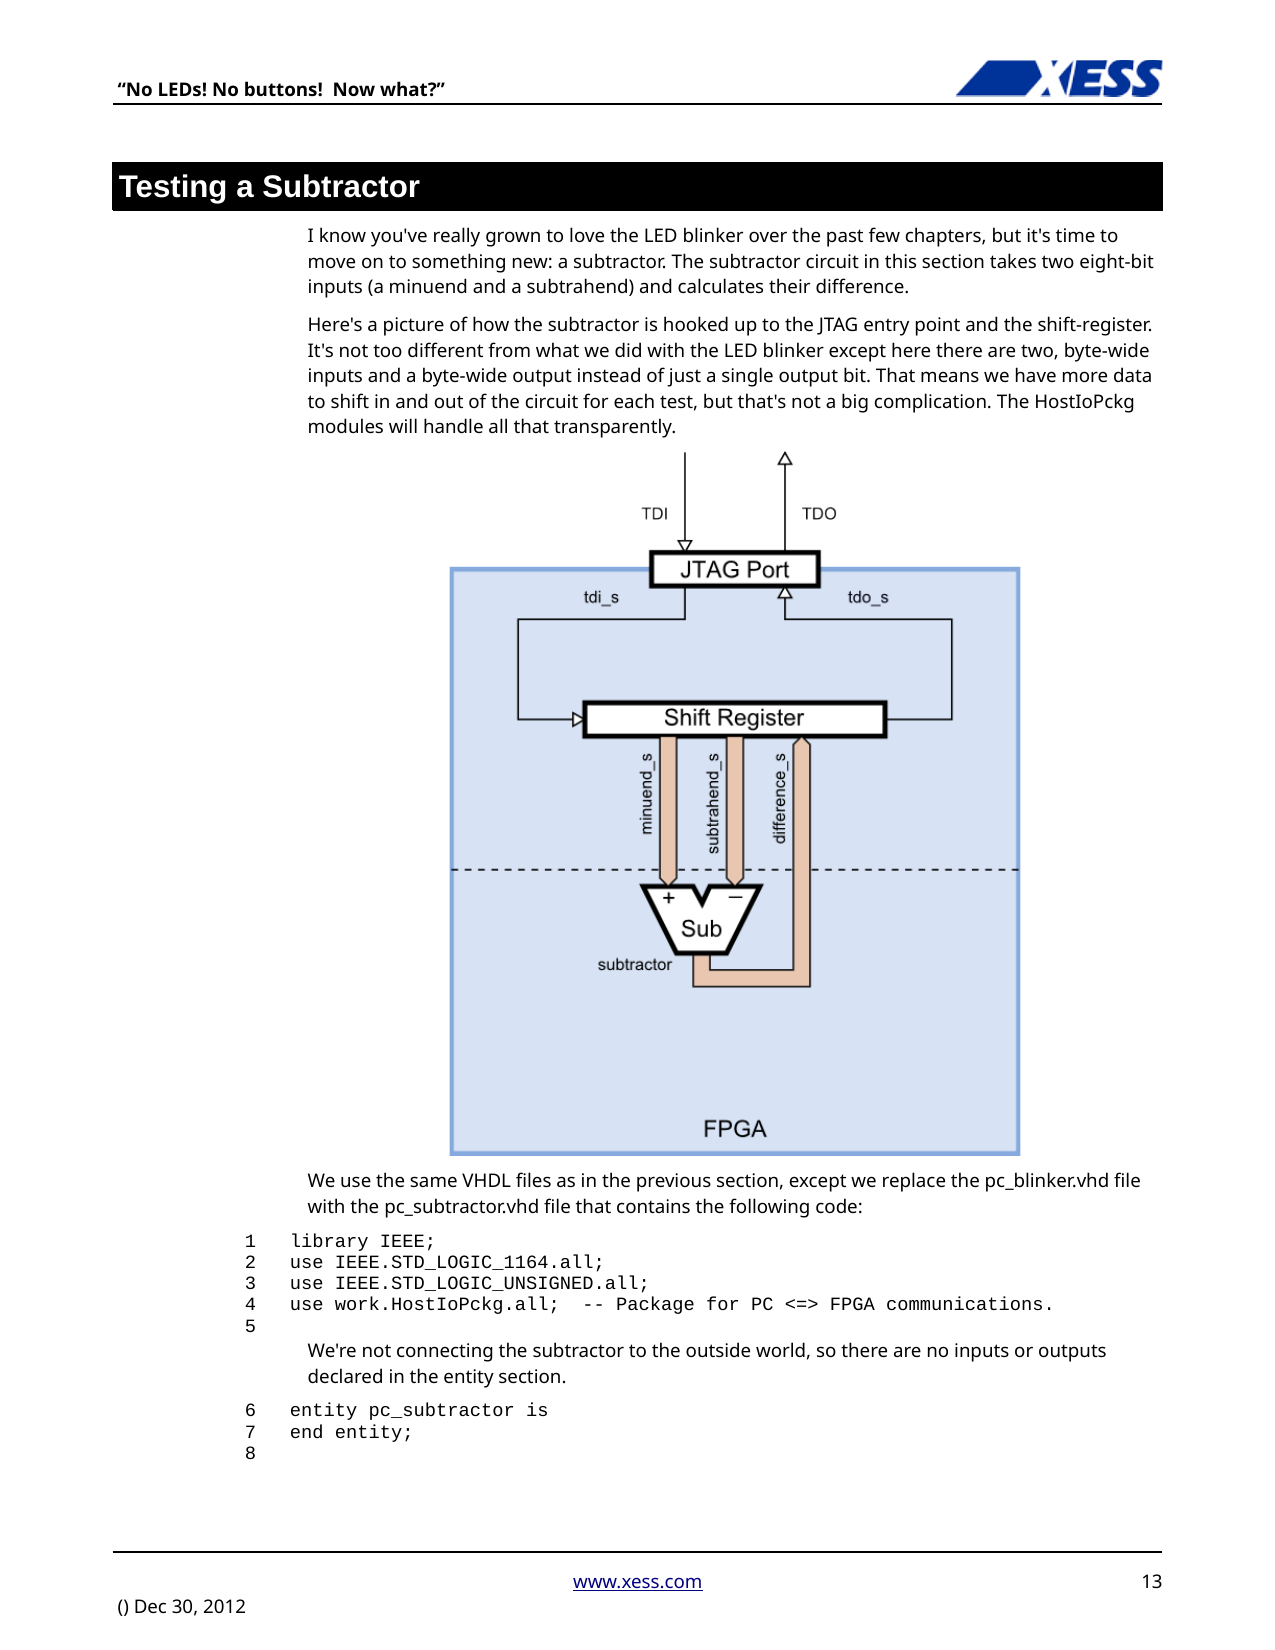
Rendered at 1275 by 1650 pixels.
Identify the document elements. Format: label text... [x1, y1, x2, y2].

text Here's a picture of how the subtractor is hooked up to the JTAG entry point and the shift-register. It's not too different from what we did with the LED blinker except here there are two, byte-wide inputs and a byte-wide output instead of just a single output bit. That means we have more data to shift in and out of the circuit for each test, but that's not a big complication. The HostIoPckg modules will handle all that transparently. [307, 312, 1162, 439]
subtitle Testing a Subtractor [114, 163, 1162, 210]
list end entity; [289, 1422, 1162, 1444]
picture [449, 451, 1021, 1156]
list library IEEE; [289, 1231, 1162, 1253]
text We use the same VHDL files as in the previous section, except we replace the pc_blinker.vhd file with the pc_subtractor.vhd file that contains the following code: [307, 1168, 1162, 1219]
list entity pc_subtractor is [289, 1401, 1162, 1422]
list use work.HostIoPckg.all; -- Package for PC <=> FPGA communications. [289, 1295, 1162, 1316]
picture [955, 60, 1163, 97]
list use IEEE.STD_LOGIC_UNSIGNED.all; [289, 1274, 1162, 1295]
text We're not connecting the subtractor to the outside world, so there are no inputs or outputs declared in the entity section. [307, 1338, 1162, 1389]
list use IEEE.STD_LOGIC_1164.all; [289, 1253, 1162, 1274]
text I know you've really grown to love the LED blinker over the past few chapters, but it's time to move on to something new: a subtractor. The subtractor circuit in this section takes two eight-bit inputs (a minuend and a subtrahend) and calculates their difference. [307, 223, 1162, 299]
